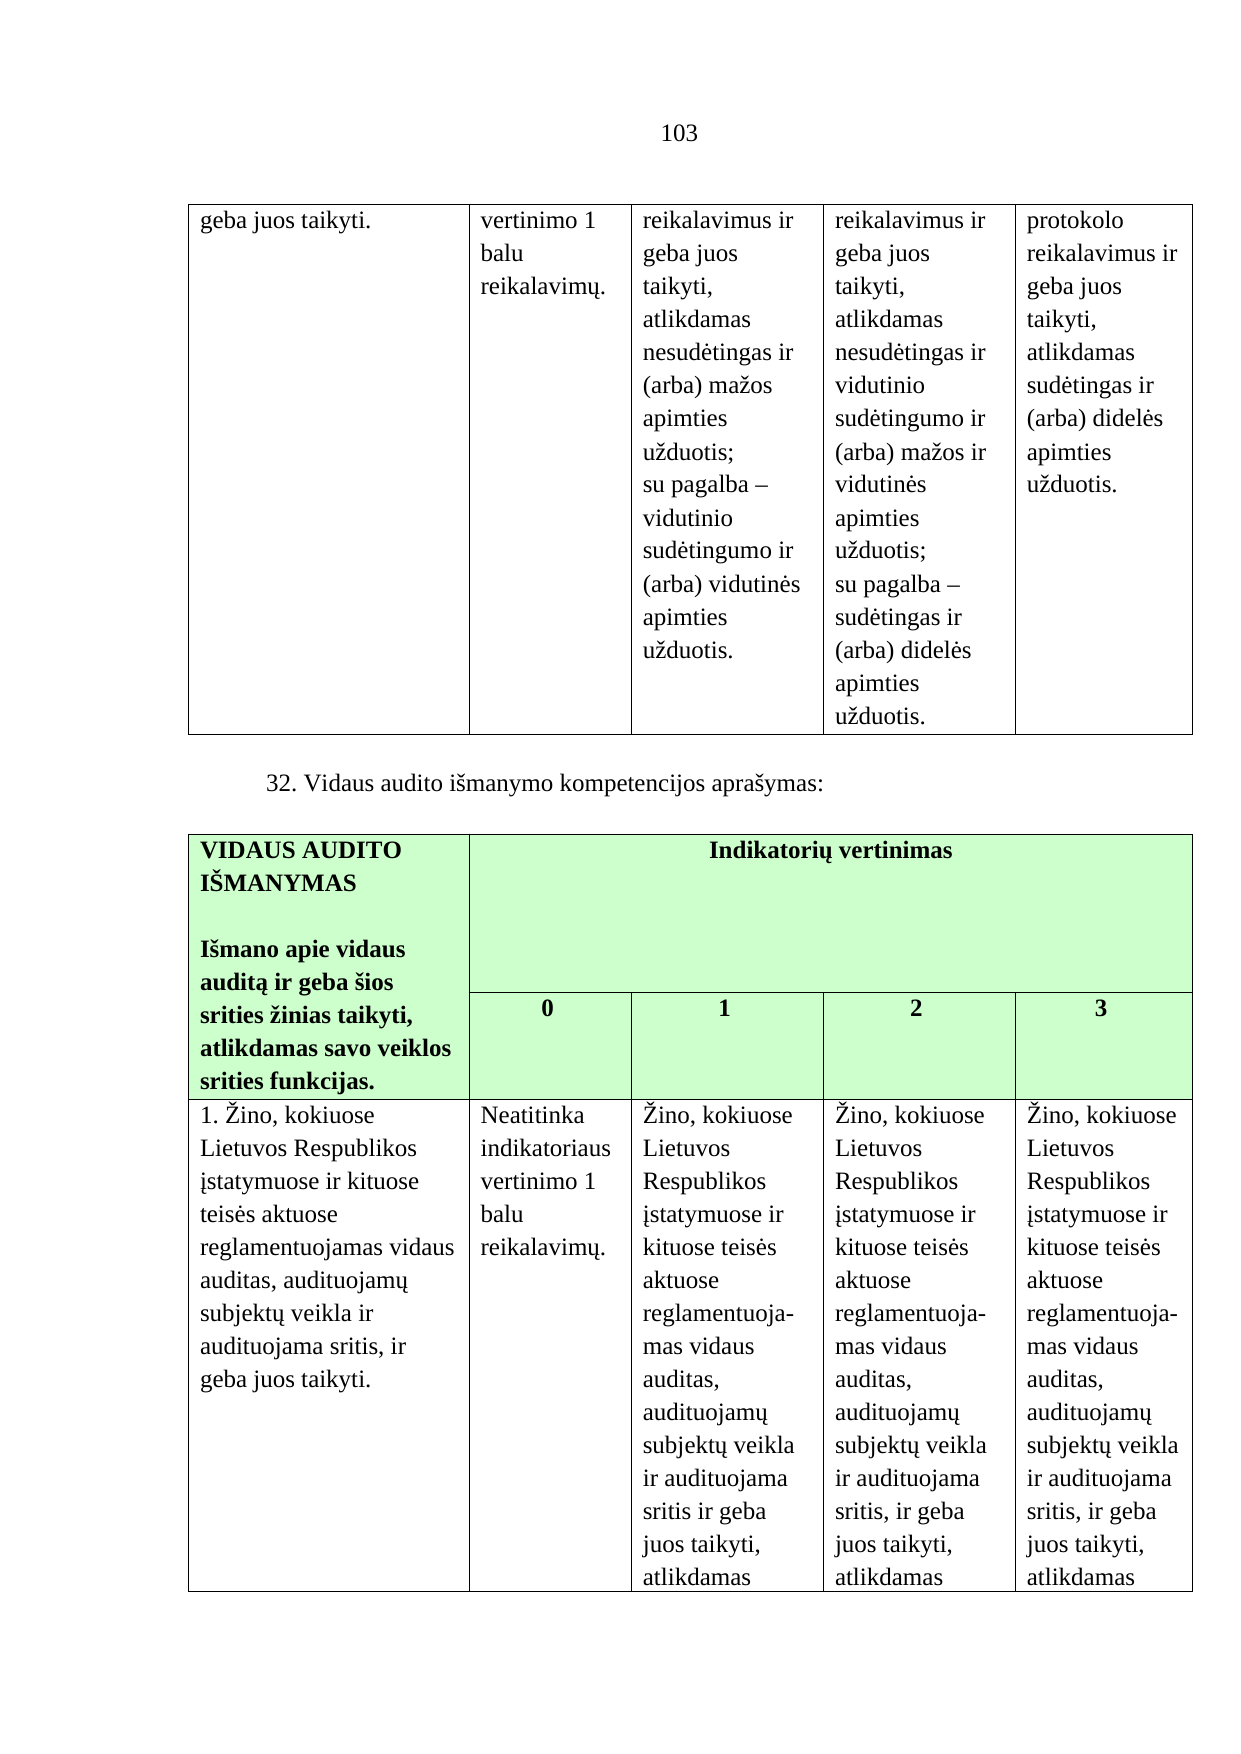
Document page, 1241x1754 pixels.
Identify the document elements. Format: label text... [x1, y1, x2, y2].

table_header VIDAUS AUDITO IŠMANYMAS Išmano apie vidaus auditą ir geba šios srities žinias taikyti, atlikdamas savo veiklos srities funkcijas. [189, 835, 469, 1099]
table_cell Žino, kokiuose Lietuvos Respublikos įstatymuose ir kituose teisės aktuose reglamentuoja-mas vidaus auditas, audituojamų subjektų veikla ir audituojama sritis, ir geba juos taikyti, atlikdamas [1016, 1100, 1192, 1591]
table_cell vertinimo 1 balu reikalavimų. [470, 205, 631, 734]
table_cell Žino, kokiuose Lietuvos Respublikos įstatymuose ir kituose teisės aktuose reglamentuoja-mas vidaus auditas, audituojamų subjektų veikla ir audituojama sritis, ir geba juos taikyti, atlikdamas [824, 1100, 1015, 1591]
table_cell Neatitinka indikatoriaus vertinimo 1 balu reikalavimų. [470, 1100, 631, 1591]
table_cell 1. Žino, kokiuose Lietuvos Respublikos įstatymuose ir kituose teisės aktuose reglamentuojamas vidaus auditas, audituojamų subjektų veikla ir audituojama sritis, ir geba juos taikyti. [189, 1100, 469, 1591]
table_cell Žino, kokiuose Lietuvos Respublikos įstatymuose ir kituose teisės aktuose reglamentuoja-mas vidaus auditas, audituojamų subjektų veikla ir audituojama sritis ir geba juos taikyti, atlikdamas [632, 1100, 823, 1591]
table_cell 3 [1016, 993, 1192, 1099]
table_cell reikalavimus ir geba juos taikyti, atlikdamas nesudėtingas ir vidutinio sudėtingumo ir (arba) mažos ir vidutinės apimties užduotis; su pagalba – sudėtingas ir (arba) didelės apimties užduotis. [824, 205, 1015, 734]
table_cell 2 [824, 993, 1015, 1099]
table_header Indikatorių vertinimas [470, 835, 1192, 992]
text 32. Vidaus audito išmanymo kompetencijos aprašymas: [177, 768, 1181, 797]
table_cell reikalavimus ir geba juos taikyti, atlikdamas nesudėtingas ir (arba) mažos apimties užduotis; su pagalba – vidutinio sudėtingumo ir (arba) vidutinės apimties užduotis. [632, 205, 823, 734]
table_cell 1 [632, 993, 823, 1099]
table_cell protokolo reikalavimus ir geba juos taikyti, atlikdamas sudėtingas ir (arba) didelės apimties užduotis. [1016, 205, 1192, 734]
table_cell 0 [470, 993, 631, 1099]
table_cell geba juos taikyti. [189, 205, 469, 734]
